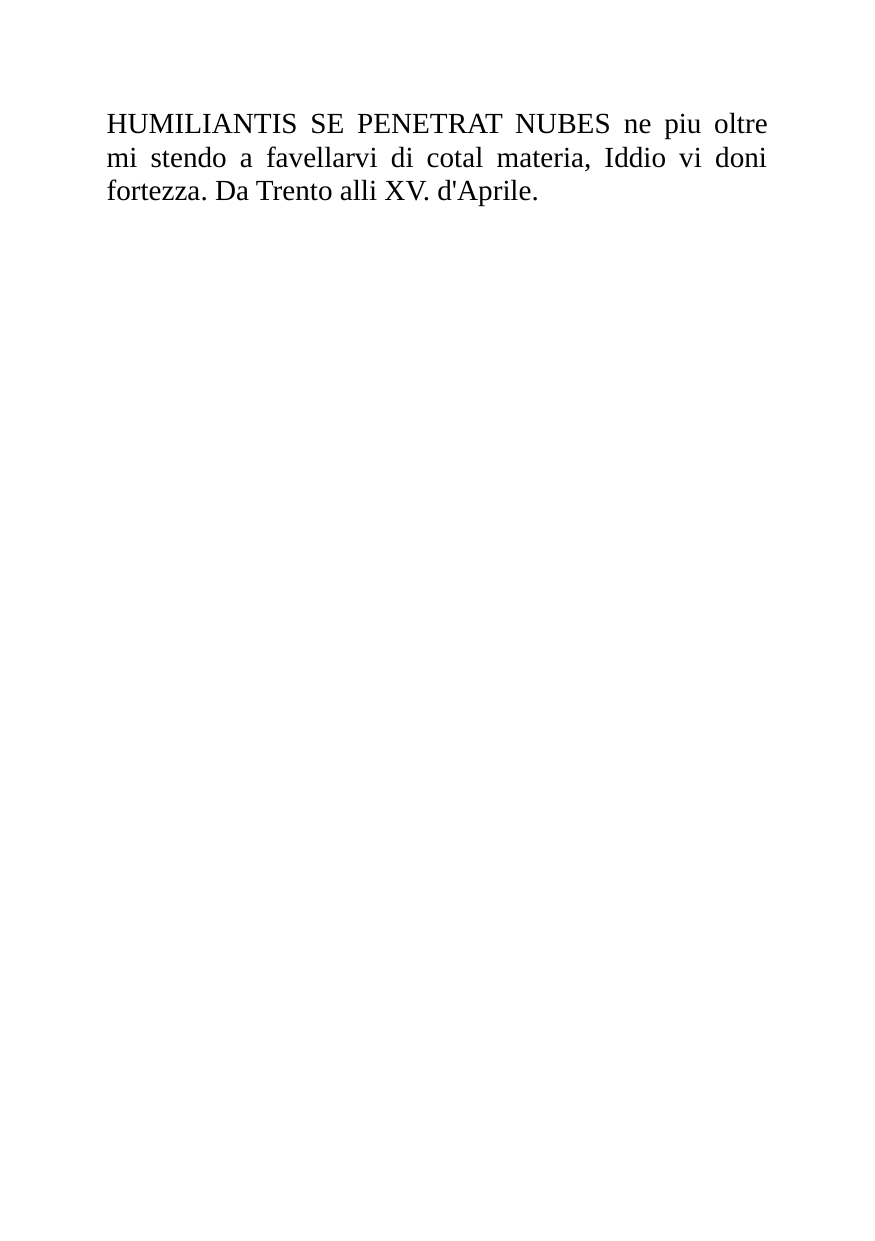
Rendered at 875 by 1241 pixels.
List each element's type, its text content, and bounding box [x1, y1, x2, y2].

text HUMILIANTIS SE PENETRAT NUBES ne piu oltre mi stendo a favellarvi di cotal materia, Iddio vi doni fortezza. Da Trento alli XV. d'Aprile. [106, 106, 768, 207]
